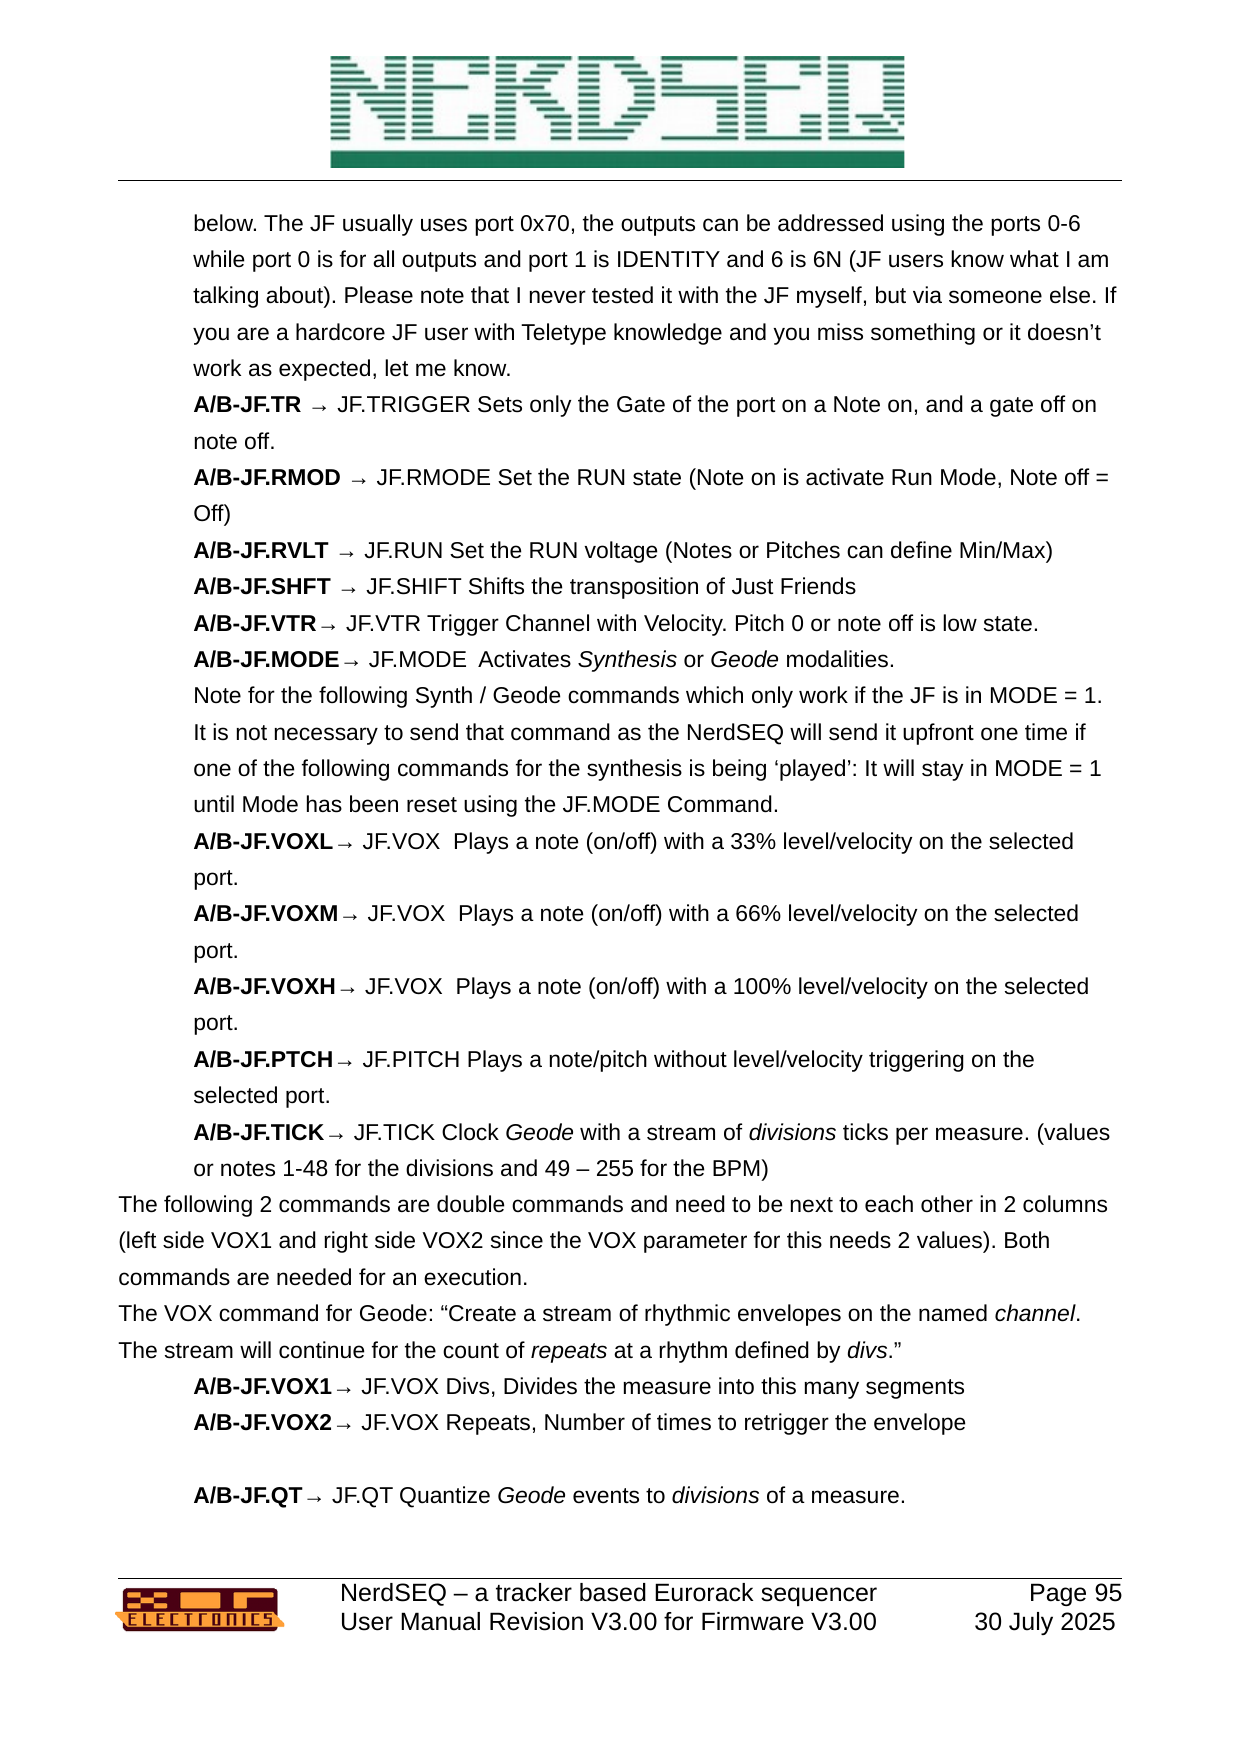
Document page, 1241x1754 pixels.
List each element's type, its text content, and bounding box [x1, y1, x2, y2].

text A/B-JF.PTCH→ JF.PITCH Plays a note/pitch without level/velocity triggering on the selected port. [193, 1046, 1122, 1108]
text A/B-JF.VOXM→ JF.VOX Plays a note (on/off) with a 66% level/velocity on the selected port. [193, 900, 1122, 963]
text A/B-JF.TICK→ JF.TICK Clock Geode with a stream of divisions ticks per measure. (values or notes 1-48 for the divisions and 49 – 255 for the BPM) [193, 1118, 1122, 1181]
text It is not necessary to send that command as the NerdSEQ will send it upfront one time if one of the following commands for the synthesis is being ‘played’: It will stay in MODE = 1 until Mode has been reset using the JF.MODE Command. [193, 718, 1122, 818]
text A/B-JF.SHFT → JF.SHIFT Shifts the transposition of Just Friends [193, 573, 1122, 599]
text A/B-JF.VTR→ JF.VTR Trigger Channel with Velocity. Pitch 0 or note off is low state. [193, 609, 1122, 636]
text A/B-JF.VOX1→ JF.VOX Divs, Divides the measure into this many segments [193, 1373, 1122, 1399]
text A/B-JF.RMOD → JF.RMODE Set the RUN state (Note on is activate Run Mode, Note off = Off) [193, 464, 1122, 527]
text A/B-JF.VOXH→ JF.VOX Plays a note (on/off) with a 100% level/velocity on the selected port. [193, 973, 1122, 1036]
text below. The JF usually uses port 0x70, the outputs can be addressed using the ports 0-6 while port 0 is for all outputs and port 1 is IDENTITY and 6 is 6N (JF users know what I am talking about). Please note that I never tested it with the JF myself, but via someone else. If you are a hardcore JF user with Teletype knowledge and you miss something or it doesn’t work as expected, let me know. [193, 209, 1122, 381]
text A/B-JF.VOX2→ JF.VOX Repeats, Number of times to retrigger the envelope [193, 1409, 1122, 1436]
text Note for the following Synth / Geode commands which only work if the JF is in MODE = 1. [193, 682, 1122, 708]
picture [115, 1584, 285, 1634]
text A/B-JF.VOXL→ JF.VOX Plays a note (on/off) with a 33% level/velocity on the selected port. [193, 828, 1122, 890]
text A/B-JF.RVLT → JF.RUN Set the RUN voltage (Notes or Pitches can define Min/Max) [193, 537, 1122, 563]
text A/B-JF.MODE→ JF.MODE Activates Synthesis or Geode modalities. [193, 646, 1122, 672]
picture [330, 56, 905, 168]
text A/B-JF.QT→ JF.QT Quantize Geode events to divisions of a measure. [193, 1482, 1122, 1508]
text The following 2 commands are double commands and need to be next to each other in 2 columns (left side VOX1 and right side VOX2 since the VOX parameter for this needs 2 values). Both commands are needed for an execution. The VOX command for Geode: “Create a stream of rhythmic envelopes on the named channel. The stream will continue for the count of repeats at a rhythm defined by divs.” [118, 1191, 1122, 1363]
text A/B-JF.TR → JF.TRIGGER Sets only the Gate of the port on a Note on, and a gate off on note off. [193, 391, 1122, 454]
